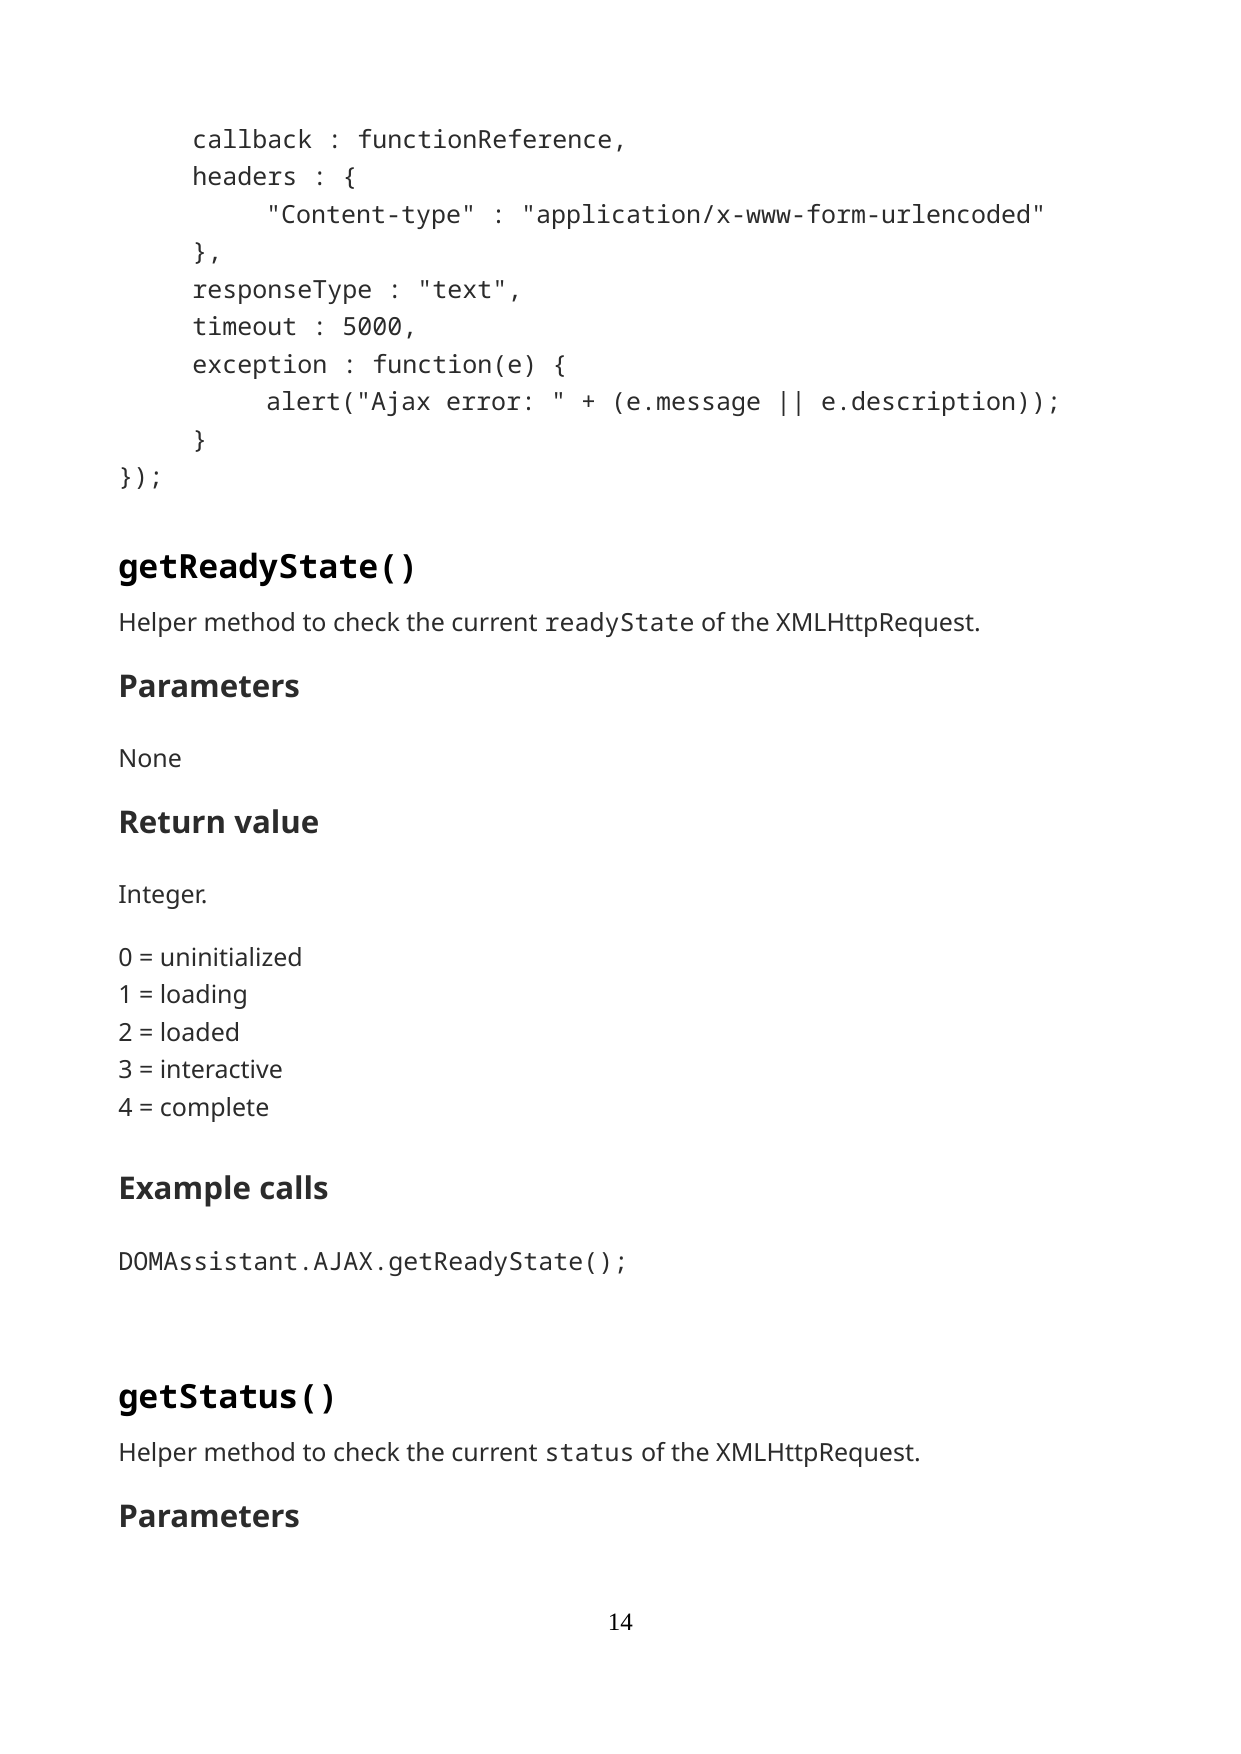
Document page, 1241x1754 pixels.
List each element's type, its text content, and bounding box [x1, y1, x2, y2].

subtitle getStatus() [118, 1328, 1122, 1418]
text 3 = interactive [118, 1049, 1122, 1086]
text DOMAssistant.AJAX.getReadyState(); [118, 1240, 1122, 1278]
text Return value [118, 800, 1122, 842]
text 2 = loaded [118, 1011, 1122, 1049]
text Example calls [118, 1124, 1122, 1209]
text Integer. [118, 874, 1122, 911]
text Parameters [118, 663, 1122, 706]
text 0 = uninitialized [118, 936, 1122, 974]
text Helper method to check the current readyState of the XMLHttpRequest. [118, 601, 1122, 638]
text 4 = complete [118, 1086, 1122, 1124]
subtitle getReadyState() [118, 543, 1122, 588]
text None [118, 737, 1122, 775]
text 1 = loading [118, 974, 1122, 1011]
text Parameters [118, 1493, 1122, 1536]
text callback : functionReference, headers : { "Content-type" : "application/x-www-form-urlencoded" }, responseType : "text", timeout : 5000, exception : function(e) { alert("Ajax error: " + (e.message || e.description)); } }); [118, 118, 1122, 493]
text Helper method to check the current status of the XMLHttpRequest. [118, 1431, 1122, 1468]
